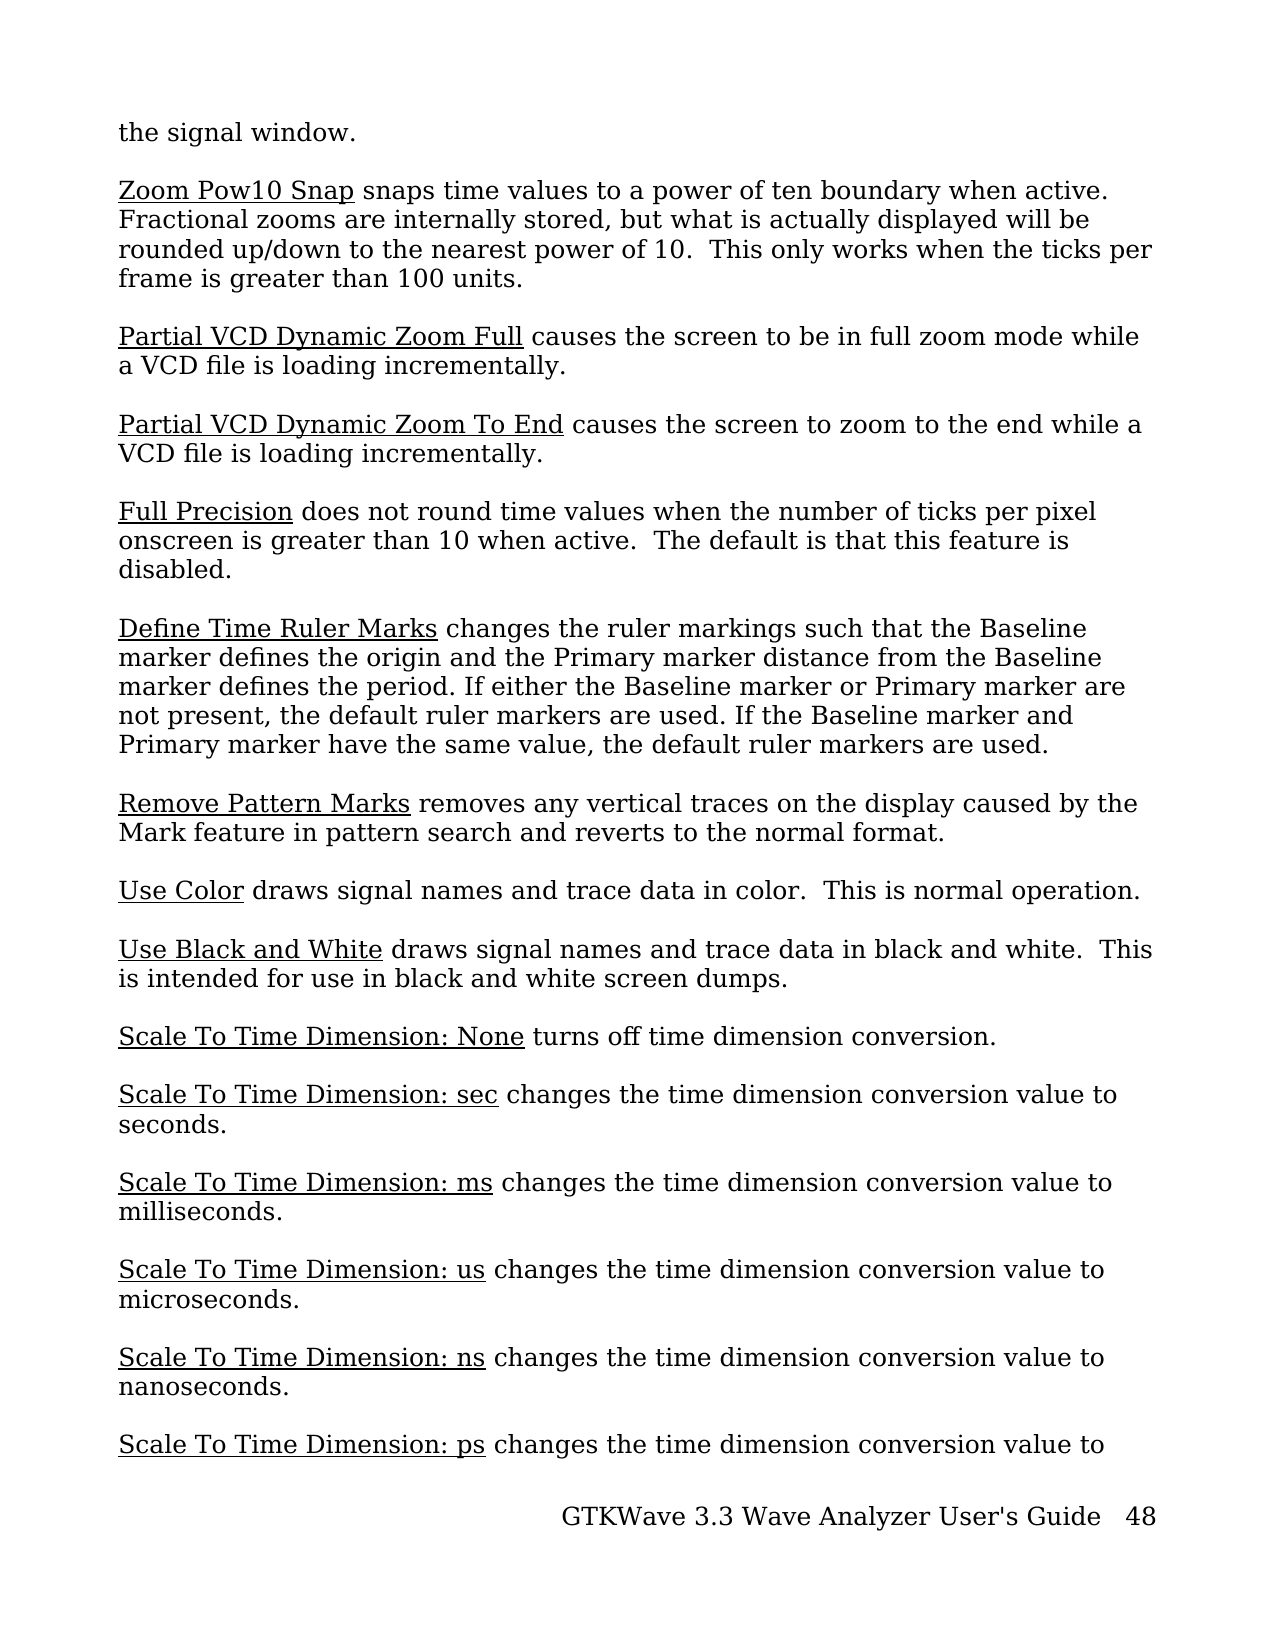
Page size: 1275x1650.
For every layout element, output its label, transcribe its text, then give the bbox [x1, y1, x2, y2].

text Use Black and White draws signal names and trace data in black and white. This is intended for use in black and white screen dumps. [118, 935, 1157, 993]
text Zoom Pow10 Snap snaps time values to a power of ten boundary when active. Fractional zooms are internally stored, but what is actually displayed will be rounded up/down to the nearest power of 10. This only works when the ticks per frame is greater than 100 units. [118, 176, 1157, 293]
text Scale To Time Dimension: ms changes the time dimension conversion value to milliseconds. [118, 1168, 1157, 1226]
text Full Precision does not round time values when the number of ticks per pixel onscreen is greater than 10 when active. The default is that this feature is disabled. [118, 497, 1157, 585]
text Scale To Time Dimension: us changes the time dimension conversion value to microseconds. [118, 1256, 1157, 1314]
text Define Time Ruler Marks changes the ruler markings such that the Baseline marker defines the origin and the Primary marker distance from the Baseline marker defines the period. If either the Baseline marker or Primary marker are not present, the default ruler markers are used. If the Baseline marker and Primary marker have the same value, the default ruler markers are used. [118, 614, 1157, 760]
text Use Color draws signal names and trace data in color. This is normal operation. [118, 876, 1157, 906]
text Scale To Time Dimension: ps changes the time dimension conversion value to [118, 1431, 1157, 1460]
text Scale To Time Dimension: sec changes the time dimension conversion value to seconds. [118, 1081, 1157, 1139]
text Partial VCD Dynamic Zoom Full causes the screen to be in full zoom mode while a VCD file is loading incrementally. [118, 322, 1157, 381]
text Scale To Time Dimension: ns changes the time dimension conversion value to nanoseconds. [118, 1343, 1157, 1401]
text Remove Pattern Marks removes any vertical traces on the display caused by the Mark feature in pattern search and reverts to the normal format. [118, 789, 1157, 847]
text Scale To Time Dimension: None turns off time dimension conversion. [118, 1022, 1157, 1051]
text Partial VCD Dynamic Zoom To End causes the screen to zoom to the end while a VCD file is loading incrementally. [118, 410, 1157, 468]
text the signal window. [118, 118, 1157, 147]
